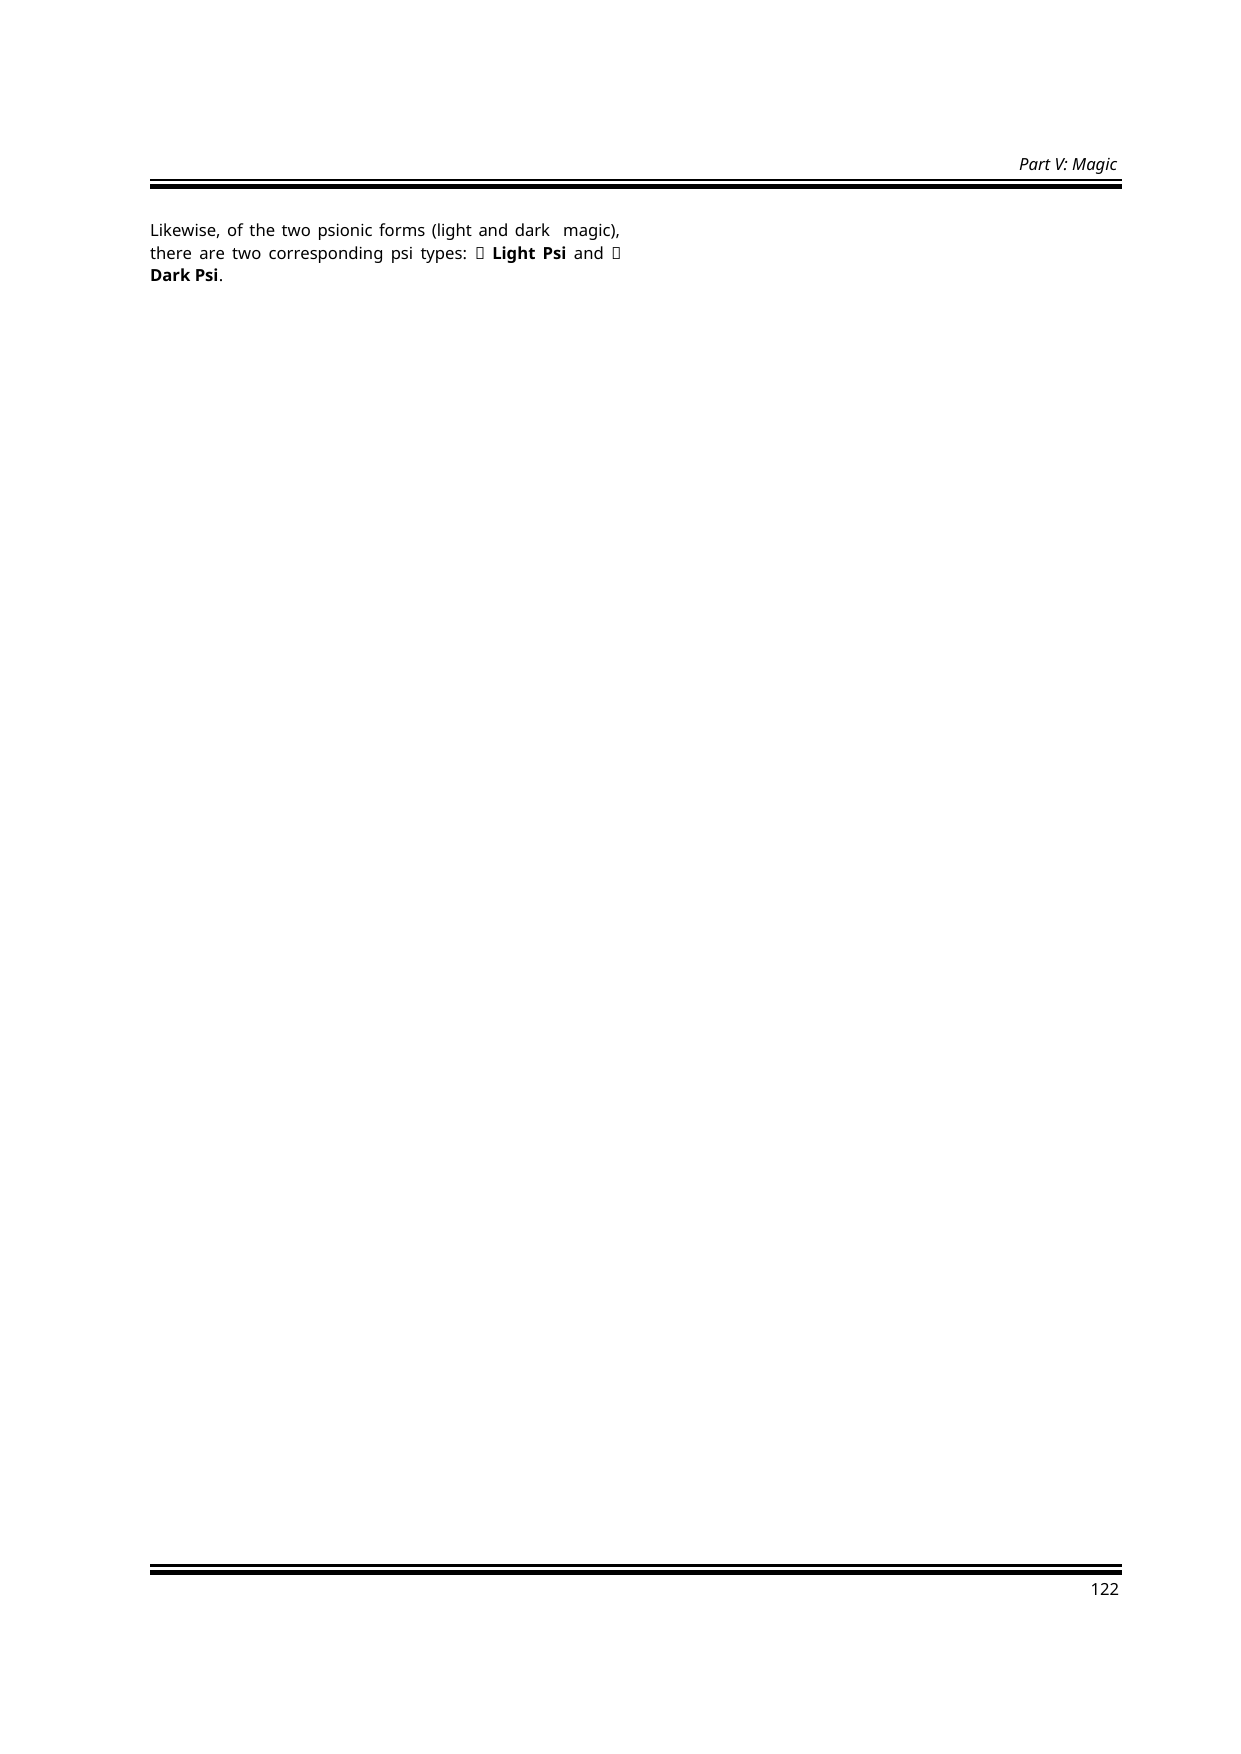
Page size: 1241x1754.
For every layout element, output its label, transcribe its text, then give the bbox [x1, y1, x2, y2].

text Likewise, of the two psionic forms (light and dark magic), there are two corresponding psi types:  Light Psi and  Dark Psi. [150, 219, 621, 287]
